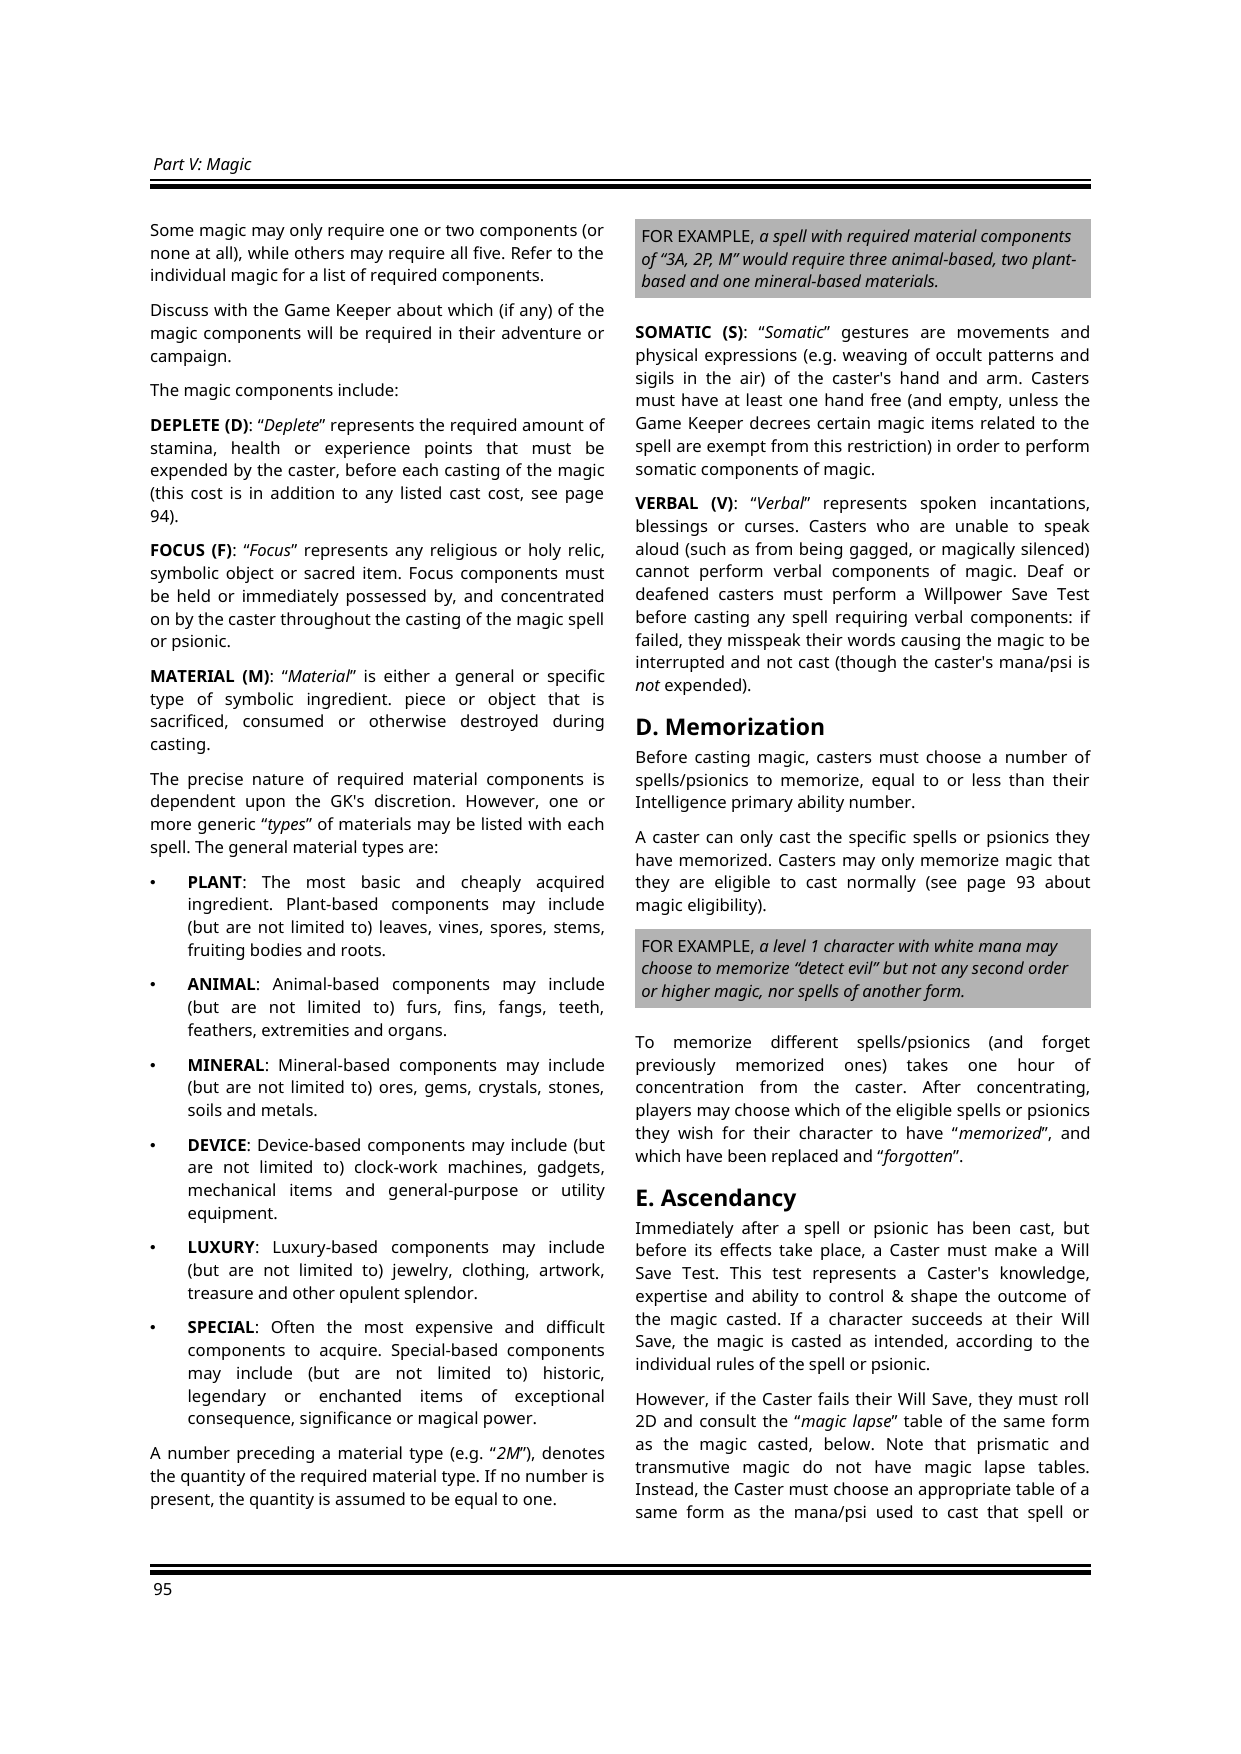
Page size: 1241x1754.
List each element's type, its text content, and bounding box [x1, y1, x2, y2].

text E. Ascendancy [635, 1182, 1091, 1213]
text A caster can only cast the specific spells or psionics they have memorized. Casters may only memorize magic that they are eligible to cast normally (see page 69 about magic eligibility). [635, 826, 1091, 916]
list DEVICE: Device-based components may include (but are not limited to) clock-work machines, gadgets, mechanical items and general-purpose or utility equipment. [150, 1133, 605, 1224]
text The precise nature of required material components is dependent upon the GK's discretion. However, one or more generic “types” of materials may be listed with each spell. The general material types are: [150, 767, 605, 858]
text Discuss with the Game Keeper about which (if any) of the magic components will be required in their adventure or campaign. [150, 299, 605, 367]
table_header FOR EXAMPLE, a spell with required material components of “3A, 2P, M” would require three animal-based, two plant-based and one mineral-based materials. [635, 219, 1091, 298]
table_header FOR EXAMPLE, a level 1 character with white mana may choose to memorize “detect evil” but not any second order or higher magic, nor spells of another form. [635, 929, 1091, 1008]
text VERBAL (V): “Verbal” represents spoken incantations, blessings or curses. Casters who are unable to speak aloud (such as from being gagged, or magically silenced) cannot perform verbal components of magic. Deaf or deafened casters must perform a Willpower Save Test before casting any spell requiring verbal components: if failed, they misspeak their words causing the magic to be interrupted and not cast (though the caster's mana/psi is not expended). [635, 492, 1091, 696]
list PLANT: The most basic and cheaply acquired ingredient. Plant-based components may include (but are not limited to) leaves, vines, spores, stems, fruiting bodies and roots. [150, 870, 605, 961]
text FOCUS (F): “Focus” represents any religious or holy relic, symbolic object or sacred item. Focus components must be held or immediately possessed by, and concentrated on by the caster throughout the casting of the magic spell or psionic. [150, 539, 605, 653]
list SPECIAL: Often the most expensive and difficult components to acquire. Special-based components may include (but are not limited to) historic, legendary or enchanted items of exceptional consequence, significance or magical power. [150, 1316, 605, 1430]
text Some magic may only require one or two components (or none at all), while others may require all five. Refer to the individual magic for a list of required components. [150, 219, 605, 287]
list ANIMAL: Animal-based components may include (but are not limited to) furs, fins, fangs, teeth, feathers, extremities and organs. [150, 973, 605, 1041]
list MINERAL: Mineral-based components may include (but are not limited to) ores, gems, crystals, stones, soils and metals. [150, 1053, 605, 1121]
text DEPLETE (D): “Deplete” represents the required amount of stamina, health or experience points that must be expended by the caster, before each casting of the magic (this cost is in addition to any listed cast cost, see page 70). [150, 413, 605, 527]
text SOMATIC (S): “Somatic” gestures are movements and physical expressions (e.g. weaving of occult patterns and sigils in the air) of the caster's hand and arm. Casters must have at least one hand free (and empty, unless the Game Keeper decrees certain magic items related to the spell are exempt from this restriction) in order to perform somatic components of magic. [635, 321, 1091, 480]
text Immediately after a spell or psionic has been cast, but before its effects take place, a Caster must make a Will Save Test. This test represents a Caster's knowledge, expertise and ability to control & shape the outcome of the magic casted. If a character succeeds at their Will Save, the magic is casted as intended, according to the individual rules of the spell or psionic. [635, 1216, 1091, 1375]
list LUXURY: Luxury-based components may include (but are not limited to) jewelry, clothing, artwork, treasure and other opulent splendor. [150, 1236, 605, 1304]
text Before casting magic, casters must choose a number of spells/psionics to memorize, equal to or less than their Intelligence primary ability number. [635, 746, 1091, 814]
text The magic components include: [150, 379, 605, 402]
text A number preceding a material type (e.g. “2M”), denotes the quantity of the required material type. If no number is present, the quantity is assumed to be equal to one. [150, 1442, 605, 1510]
text However, if the Caster fails their Will Save, they must roll 2D and consult the “magic lapse” table of the same form as the magic casted, below. Note that prismatic and transmutive magic do not have magic lapse tables. Instead, the Caster must choose an appropriate table of a same form as the mana/psi used to cast that spell or [635, 1387, 1091, 1523]
text D. Memorization [635, 711, 1091, 742]
text MATERIAL (M): “Material” is either a general or specific type of symbolic ingredient. piece or object that is sacrificed, consumed or otherwise destroyed during casting. [150, 664, 605, 755]
text To memorize different spells/psionics (and forget previously memorized ones) takes one hour of concentration from the caster. After concentrating, players may choose which of the eligible spells or psionics they wish for their character to have “memorized”, and which have been replaced and “forgotten”. [635, 1008, 1091, 1167]
